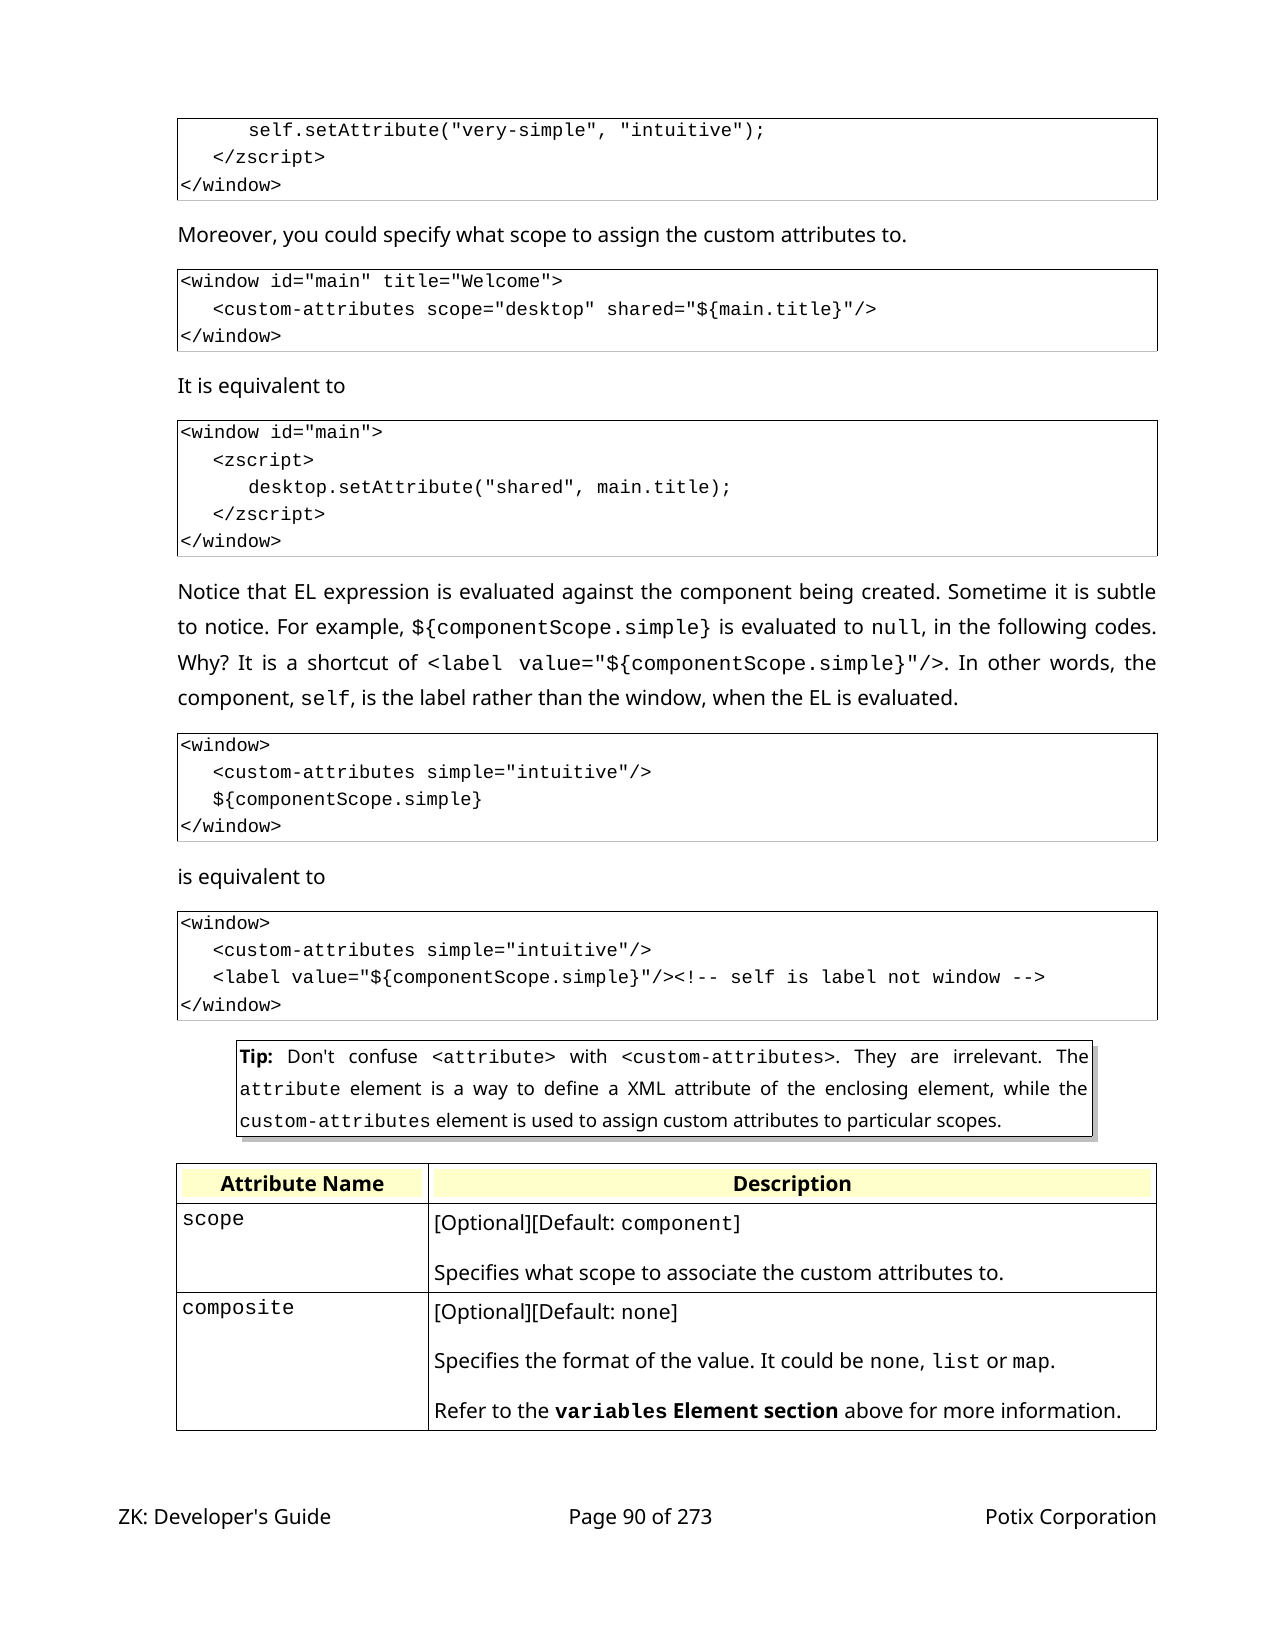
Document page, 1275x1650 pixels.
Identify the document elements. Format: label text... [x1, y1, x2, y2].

text <label value="${componentScope.simple}"/><!-- self is label not window --> [178, 965, 1157, 989]
text <custom-attributes simple="intuitive"/> [178, 938, 1157, 962]
text <custom-attributes scope="desktop" shared="${main.title}"/> [178, 296, 1157, 321]
text <window id="main"> [178, 421, 1157, 445]
text self.setAttribute("very-simple", "intuitive"); [178, 119, 1157, 142]
text ${componentScope.simple} [178, 787, 1157, 811]
table_cell [Optional][Default: component] Specifies what scope to associate the custom attributes to. [429, 1204, 1156, 1292]
text </window> [178, 992, 1157, 1020]
text </window> [178, 529, 1157, 556]
text <window> [178, 912, 1157, 935]
text <window> [178, 734, 1157, 757]
table_header Attribute Name [177, 1164, 428, 1203]
text Notice that EL expression is evaluated against the component being created. Sometime it is subtle to notice. For example, ${componentScope.simple} is evaluated to null, in the following codes. Why? It is a shortcut of <label value="${componentScope.simple}"/>. In other words, the component, self, is the label rather than the window, when the EL is evaluated. [177, 577, 1157, 712]
text <zscript> [178, 448, 1157, 472]
text </window> [178, 172, 1157, 200]
text Moreover, you could specify what scope to assign the custom attributes to. [177, 220, 1157, 249]
table_cell composite [177, 1293, 428, 1430]
text </window> [178, 324, 1157, 351]
text desktop.setAttribute("shared", main.title); [178, 475, 1157, 499]
text </window> [178, 814, 1157, 841]
table_cell [Optional][Default: none] Specifies the format of the value. It could be none, list or map. Refer to the variables Element section above for more information. [429, 1293, 1156, 1430]
text <window id="main" title="Welcome"> [178, 270, 1157, 293]
text It is equivalent to [177, 372, 1157, 400]
text <custom-attributes simple="intuitive"/> [178, 760, 1157, 784]
text </zscript> [178, 145, 1157, 169]
text is equivalent to [177, 862, 1157, 890]
text </zscript> [178, 502, 1157, 526]
table_header Description [429, 1164, 1156, 1203]
table_cell scope [177, 1204, 428, 1292]
text Tip: Don't confuse <attribute> with <custom-attributes>. They are irrelevant. The attribute element is a way to define a XML attribute of the enclosing element, while the custom-attributes element is used to assign custom attributes to particular scopes. [237, 1041, 1092, 1136]
